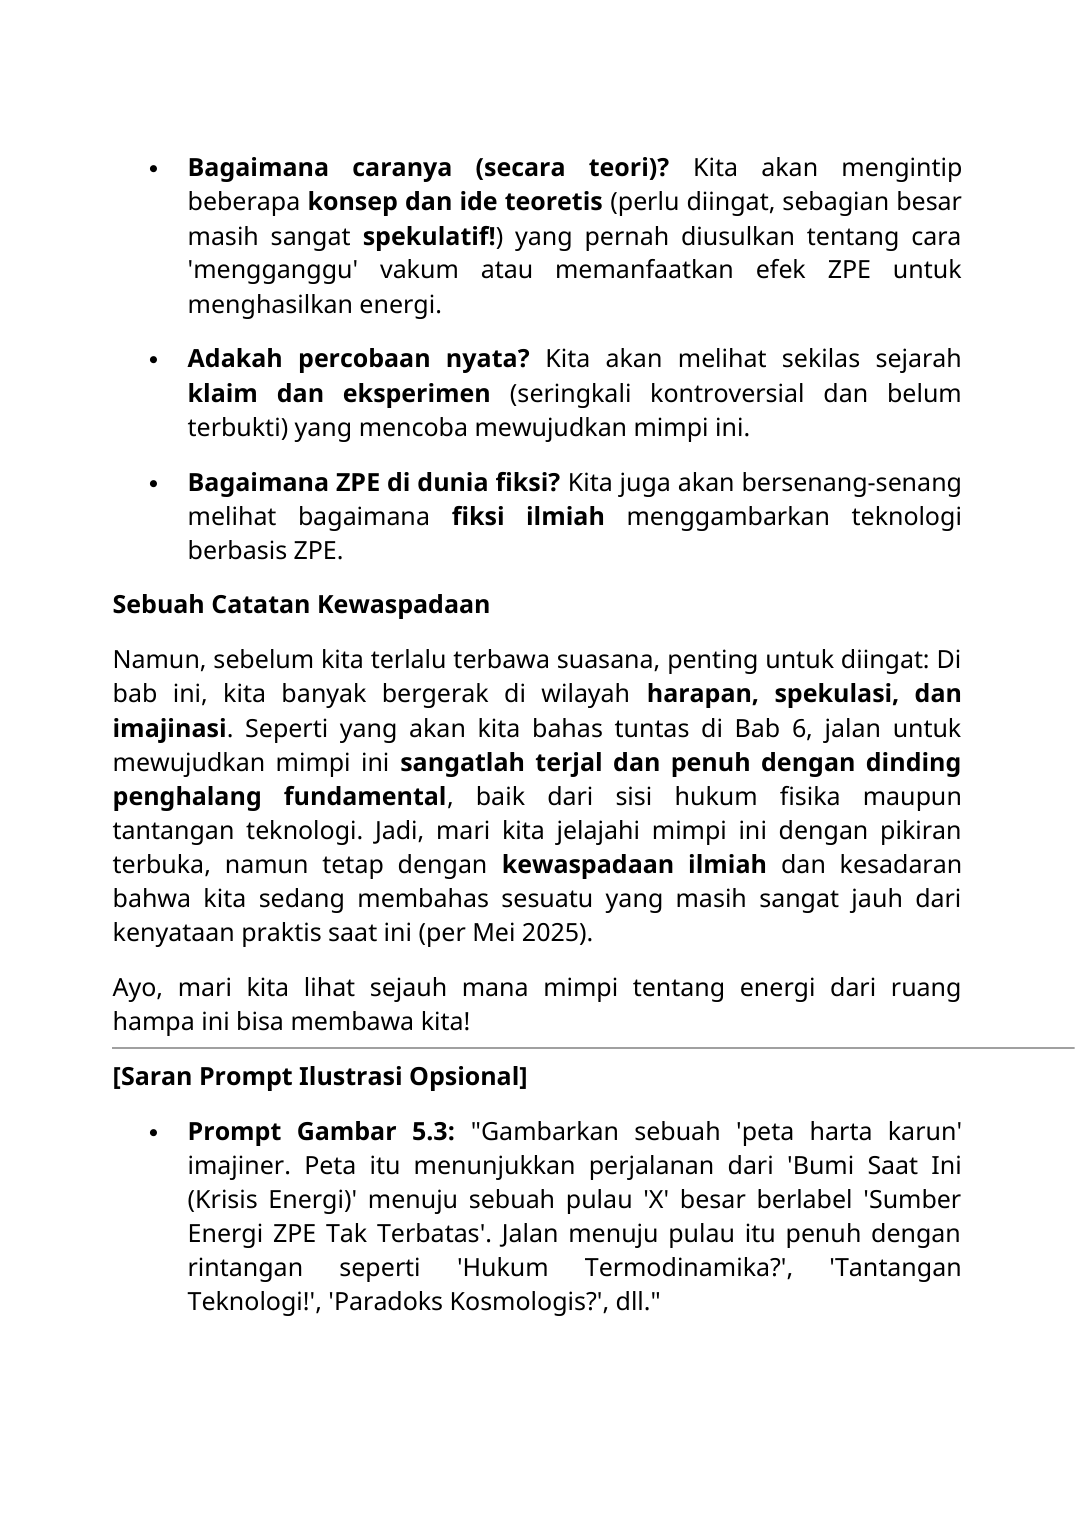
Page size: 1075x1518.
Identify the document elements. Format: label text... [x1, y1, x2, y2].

list Bagaimana caranya (secara teori)? Kita akan mengintip beberapa konsep dan ide teoretis (perlu diingat, sebagian besar masih sangat spekulatif!) yang pernah diusulkan tentang cara 'mengganggu' vakum atau memanfaatkan efek ZPE untuk menghasilkan energi. [150, 150, 962, 320]
text Ayo, mari kita lihat sejauh mana mimpi tentang energi dari ruang hampa ini bisa membawa kita! [112, 969, 962, 1038]
text [Saran Prompt Ilustrasi Opsional] [112, 1059, 962, 1093]
text Namun, sebelum kita terlalu terbawa suasana, penting untuk diingat: Di bab ini, kita banyak bergerak di wilayah harapan, spekulasi, dan imajinasi. Seperti yang akan kita bahas tuntas di Bab 6, jalan untuk mewujudkan mimpi ini sangatlah terjal dan penuh dengan dinding penghalang fundamental, baik dari sisi hukum fisika maupun tantangan teknologi. Jadi, mari kita jelajahi mimpi ini dengan pikiran terbuka, namun tetap dengan kewaspadaan ilmiah dan kesadaran bahwa kita sedang membahas sesuatu yang masih sangat jauh dari kenyataan praktis saat ini (per Mei 2025). [112, 642, 962, 949]
list Prompt Gambar 5.3: "Gambarkan sebuah 'peta harta karun' imajiner. Peta itu menunjukkan perjalanan dari 'Bumi Saat Ini (Krisis Energi)' menuju sebuah pulau 'X' besar berlabel 'Sumber Energi ZPE Tak Terbatas'. Jalan menuju pulau itu penuh dengan rintangan seperti 'Hukum Termodinamika?', 'Tantangan Teknologi!', 'Paradoks Kosmologis?', dll." [150, 1114, 962, 1318]
list Bagaimana ZPE di dunia fiksi? Kita juga akan bersenang-senang melihat bagaimana fiksi ilmiah menggambarkan teknologi berbasis ZPE. [150, 464, 962, 566]
list Adakah percobaan nyata? Kita akan melihat sekilas sejarah klaim dan eksperimen (seringkali kontroversial dan belum terbukti) yang mencoba mewujudkan mimpi ini. [150, 341, 962, 443]
text Sebuah Catatan Kewaspadaan [112, 587, 962, 621]
